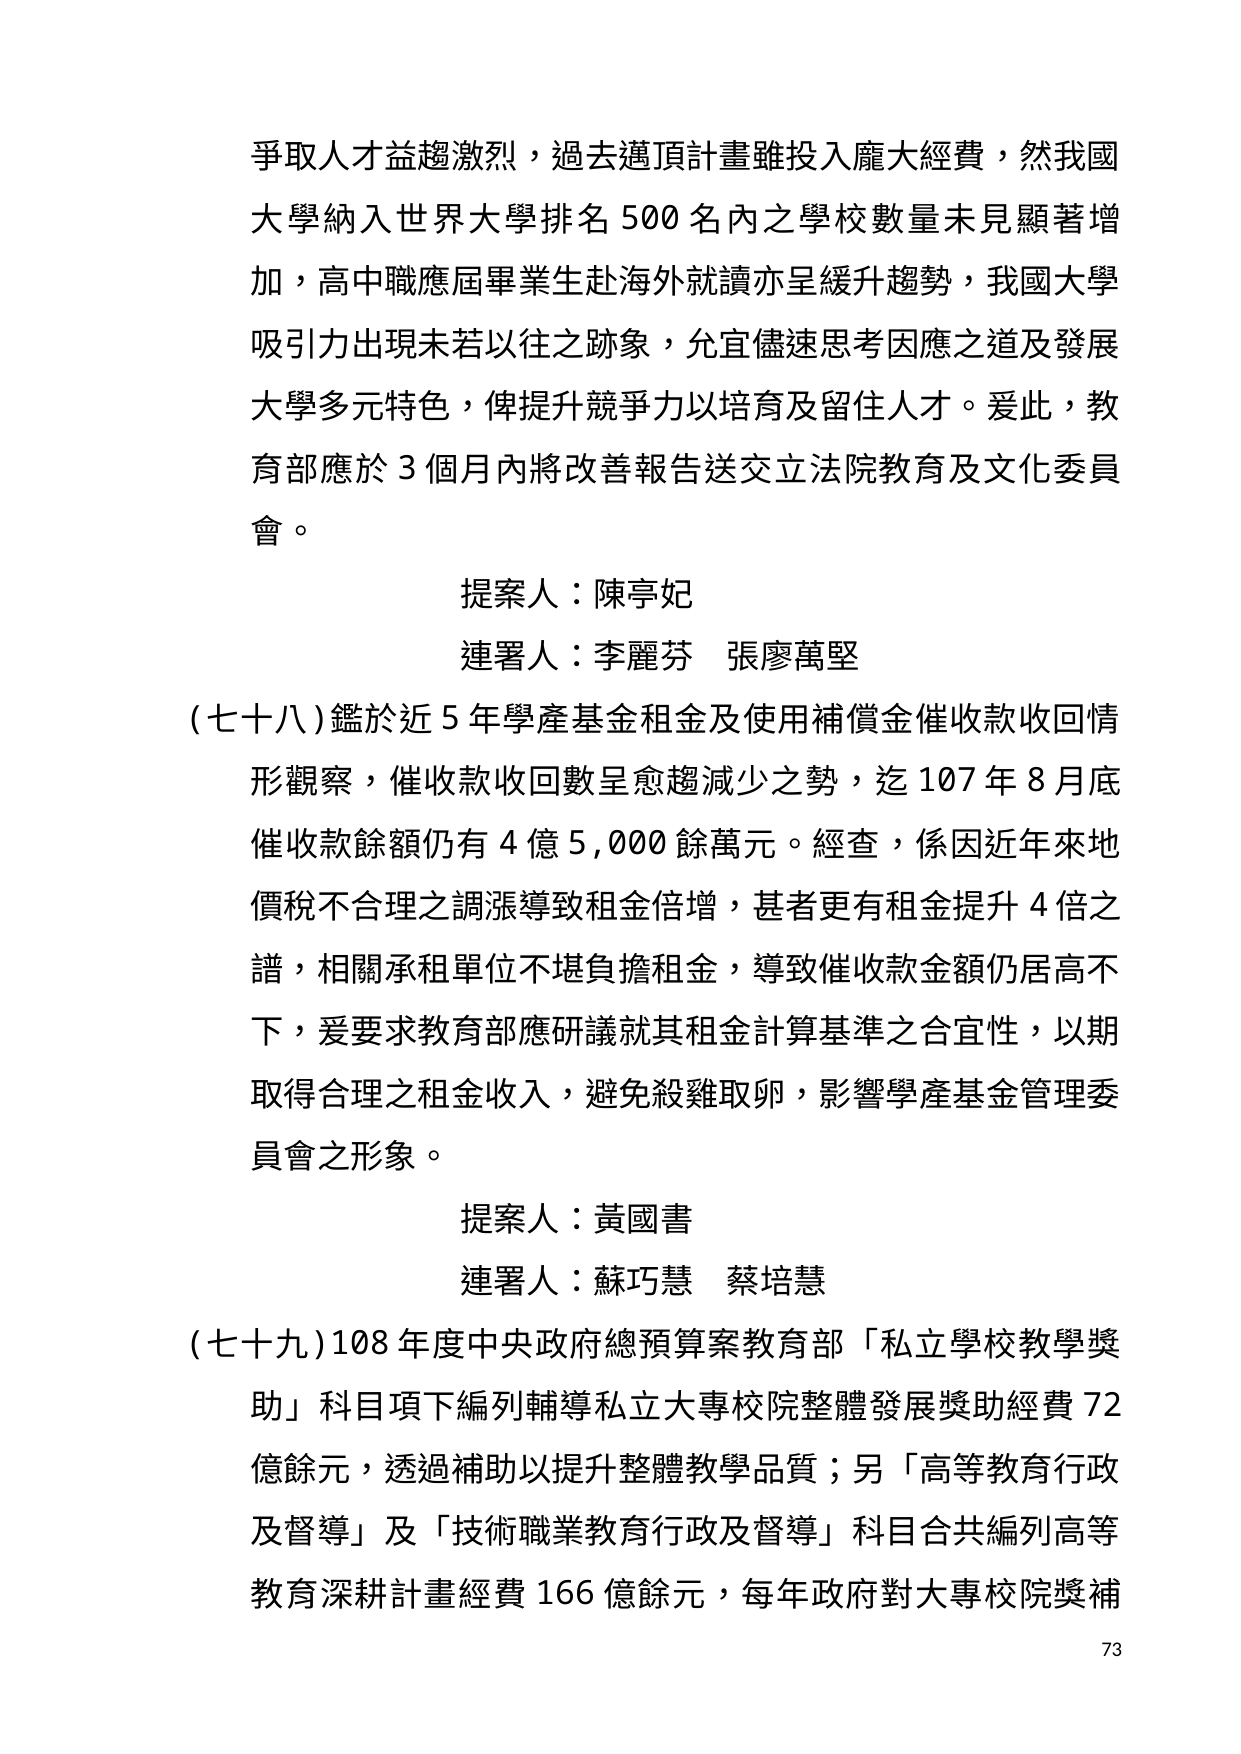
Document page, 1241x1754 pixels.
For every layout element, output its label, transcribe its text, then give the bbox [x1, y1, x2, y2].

text 爭取人才益趨激烈，過去邁頂計畫雖投入龐大經費，然我國大學納入世界大學排名500名內之學校數量未見顯著增加，高中職應屆畢業生赴海外就讀亦呈緩升趨勢，我國大學吸引力出現未若以往之跡象，允宜儘速思考因應之道及發展大學多元特色，俾提升競爭力以培育及留住人才。爰此，教育部應於3個月內將改善報告送交立法院教育及文化委員會。 [251, 112, 1122, 550]
text 連署人：蘇巧慧 蔡培慧 [460, 1237, 1122, 1300]
text (七十八)鑑於近5年學產基金租金及使用補償金催收款收回情形觀察，催收款收回數呈愈趨減少之勢，迄107年8月底催收款餘額仍有4億5,000餘萬元。經查，係因近年來地價稅不合理之調漲導致租金倍增，甚者更有租金提升4倍之譜，相關承租單位不堪負擔租金，導致催收款金額仍居高不下，爰要求教育部應研議就其租金計算基準之合宜性，以期取得合理之租金收入，避免殺雞取卵，影響學產基金管理委員會之形象。 [185, 675, 1122, 1175]
text (七十九)108年度中央政府總預算案教育部「私立學校教學獎助」科目項下編列輔導私立大專校院整體發展獎助經費72億餘元，透過補助以提升整體教學品質；另「高等教育行政及督導」及「技術職業教育行政及督導」科目合共編列高等教育深耕計畫經費166億餘元，每年政府對大專校院獎補 [185, 1300, 1122, 1612]
text 連署人：李麗芬 張廖萬堅 [460, 612, 1122, 675]
text 提案人：陳亭妃 [460, 550, 1122, 612]
text 提案人：黃國書 [460, 1175, 1122, 1237]
